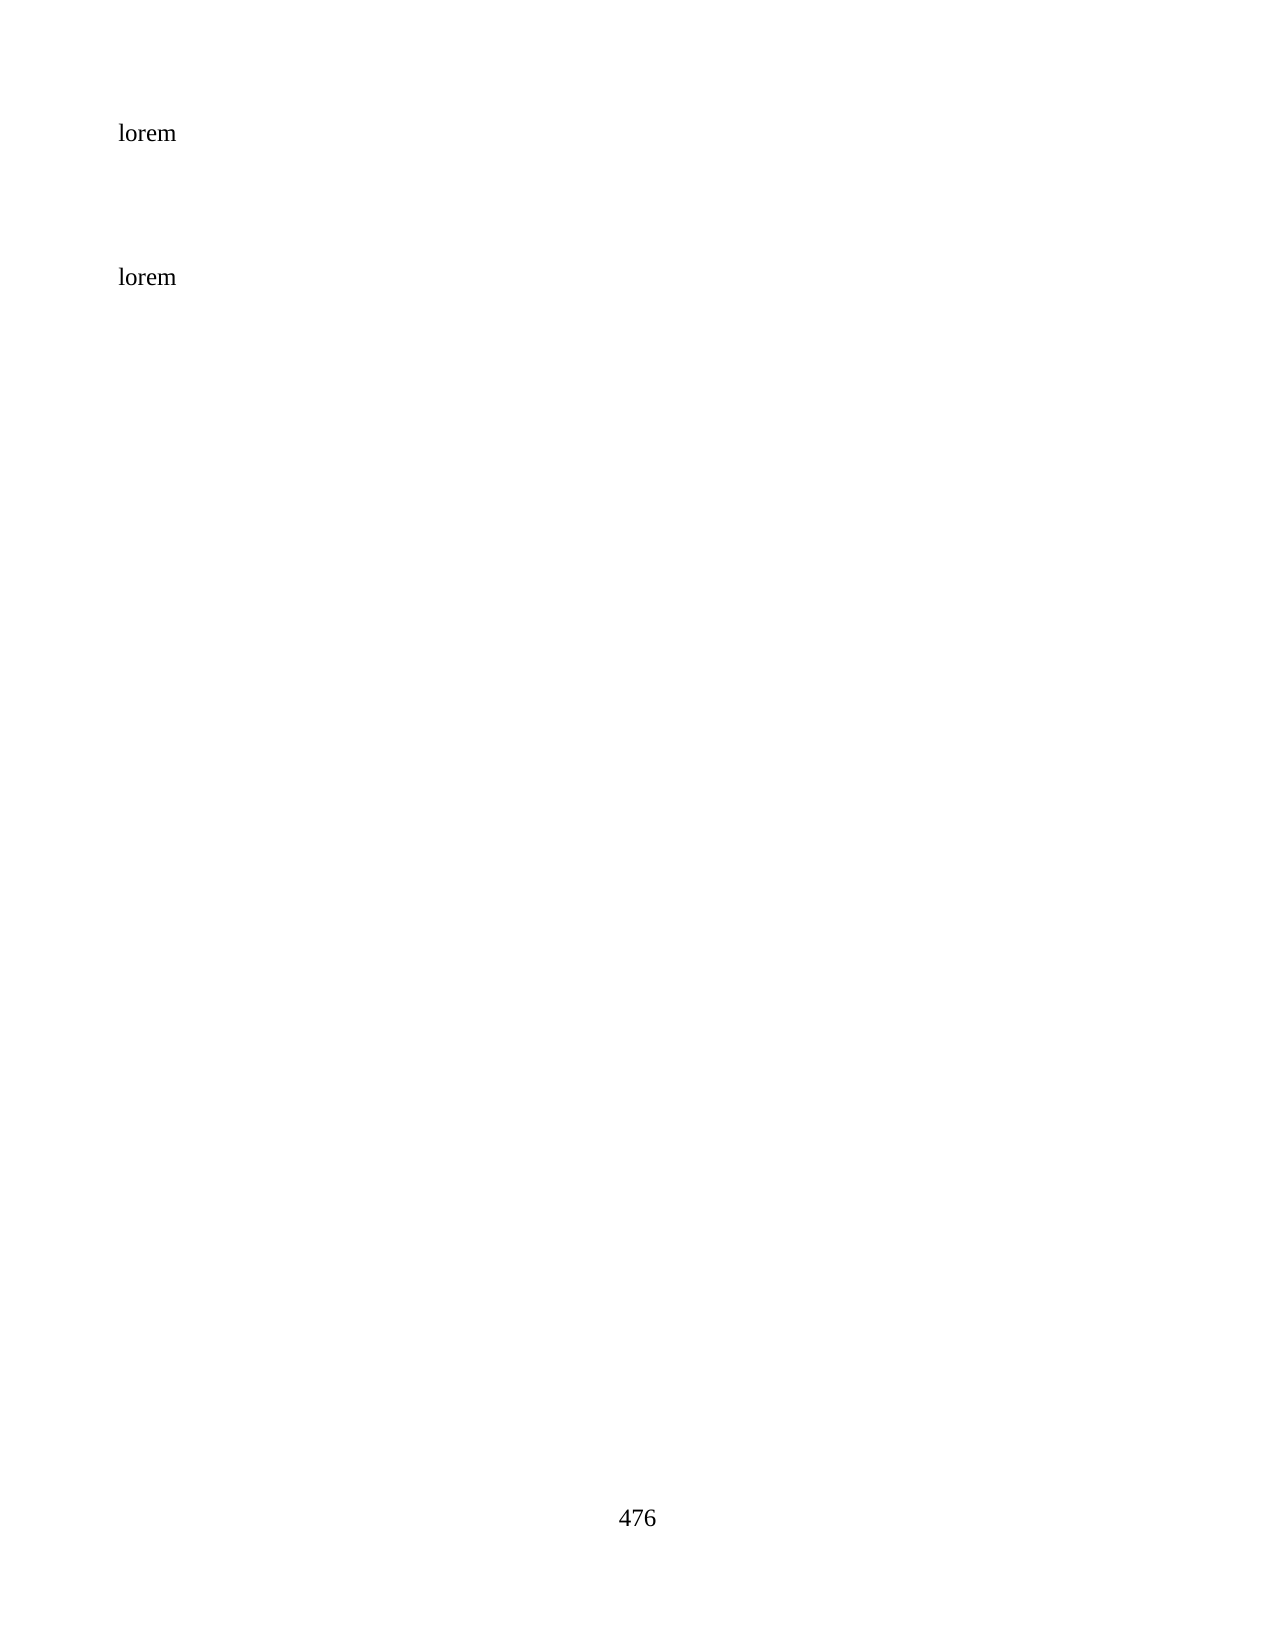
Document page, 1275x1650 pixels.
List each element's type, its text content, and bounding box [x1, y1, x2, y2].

text lorem [118, 118, 1157, 147]
text lorem [118, 262, 1157, 291]
